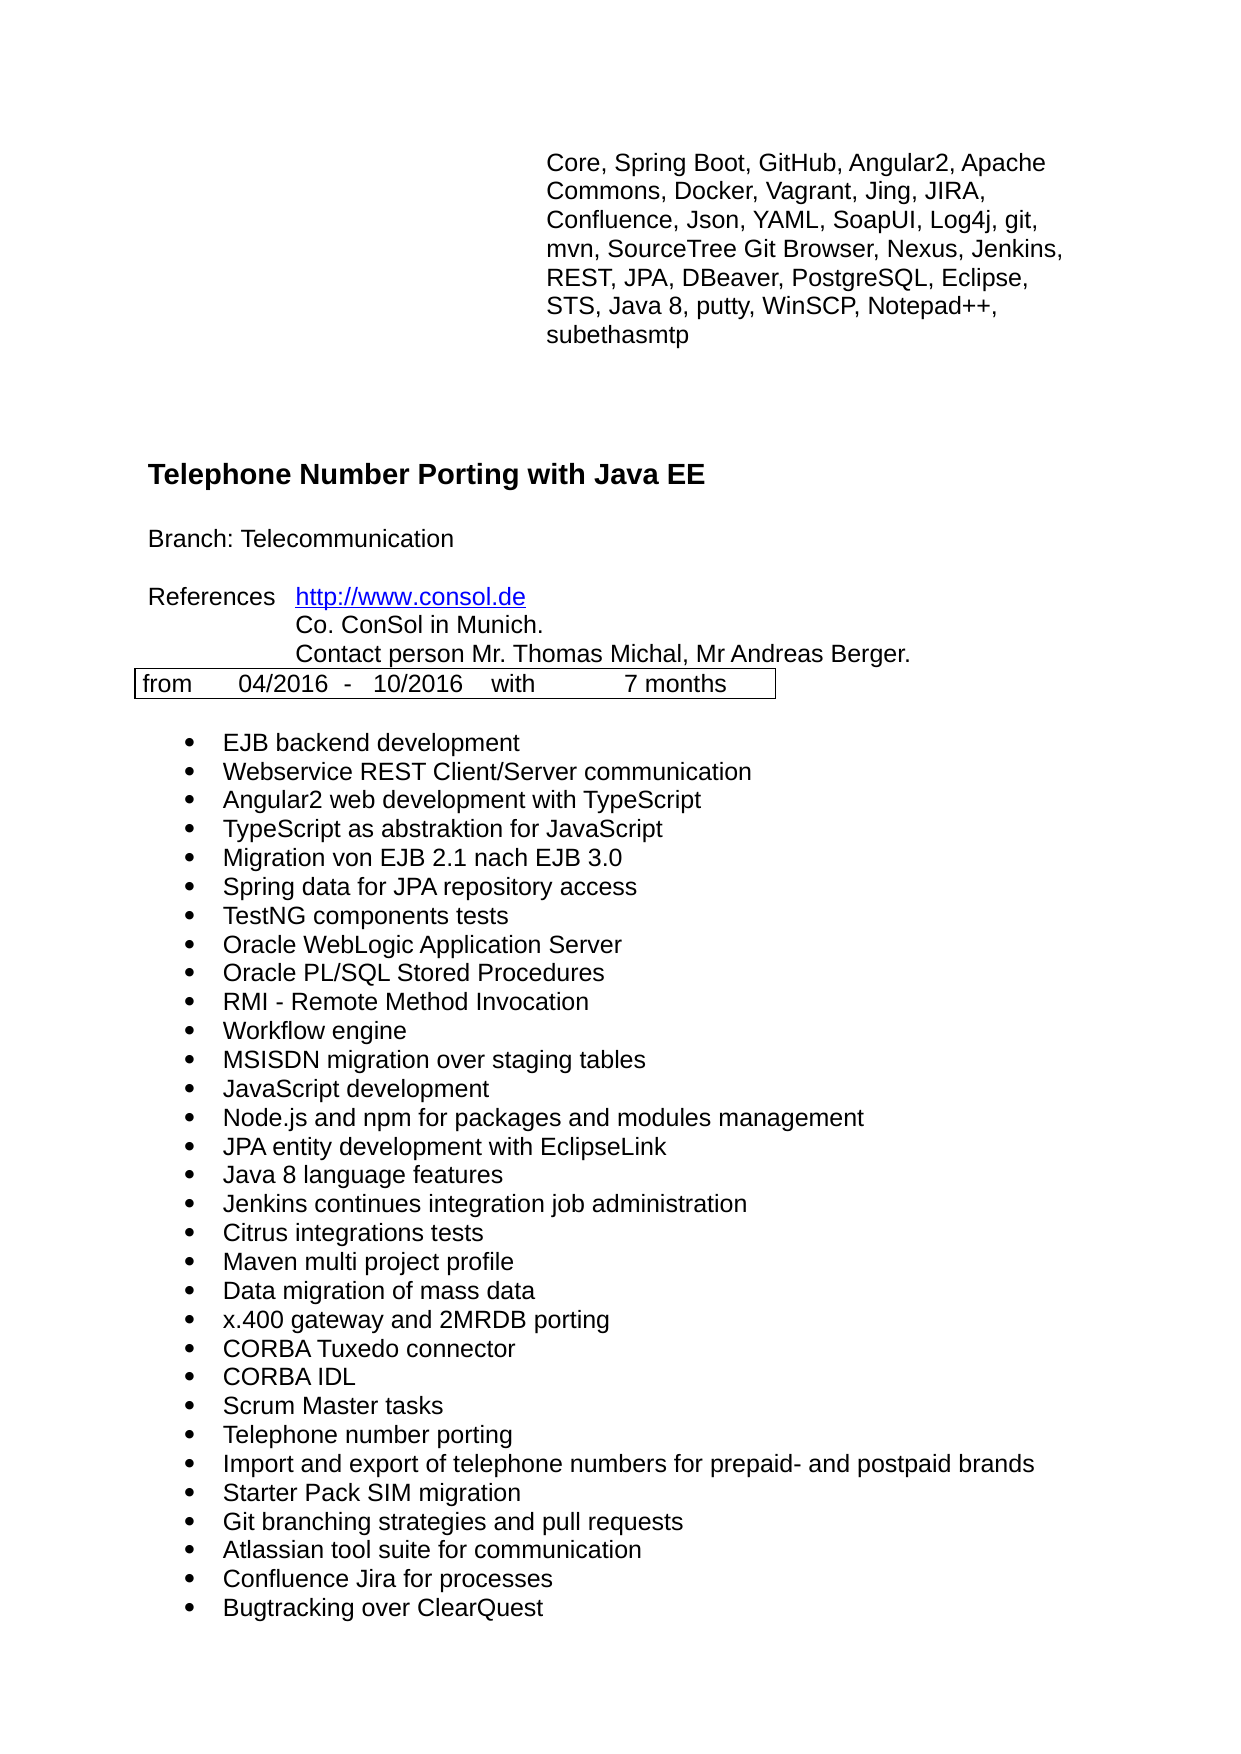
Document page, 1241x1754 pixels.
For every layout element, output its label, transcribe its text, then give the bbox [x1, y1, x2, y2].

list Import and export of telephone numbers for prepaid- and postpaid brands [185, 1449, 1104, 1478]
text Contact person Mr. Thomas Michal, Mr Andreas Berger. [221, 639, 1104, 668]
list Oracle WebLogic Application Server [185, 929, 1104, 958]
list CORBA IDL [185, 1362, 1104, 1391]
table_header 7 months [617, 669, 775, 698]
table_header from [136, 669, 231, 698]
list Migration von EJB 2.1 nach EJB 3.0 [185, 843, 1104, 872]
text References http://www.consol.de [148, 582, 1104, 611]
table_cell Core, Spring Boot, GitHub, Angular2, Apache Commons, Docker, Vagrant, Jing, JIRA, Confluence, Json, YAML, SoapUI, Log4j, git, mvn, SourceTree Git Browser, Nexus, Jenkins, REST, JPA, DBeaver, PostgreSQL, Eclipse, STS, Java 8, putty, WinSCP, Notepad++, subethasmtp [543, 148, 1089, 349]
subtitle Telephone Number Porting with Java EE [148, 457, 1104, 491]
list TypeScript as abstraktion for JavaScript [185, 814, 1104, 843]
list Atlassian tool suite for communication [185, 1536, 1104, 1564]
list Confluence Jira for processes [185, 1564, 1104, 1593]
list Maven multi project profile [185, 1247, 1104, 1276]
table_cell [145, 148, 309, 349]
list MSISDN migration over staging tables [185, 1045, 1104, 1074]
list Webservice REST Client/Server communication [185, 756, 1104, 785]
list JPA entity development with EclipseLink [185, 1132, 1104, 1160]
list Scrum Master tasks [185, 1391, 1104, 1420]
list Data migration of mass data [185, 1276, 1104, 1305]
list Node.js and npm for packages and modules management [185, 1103, 1104, 1132]
list Spring data for JPA repository access [185, 872, 1104, 901]
list Workflow engine [185, 1016, 1104, 1045]
list Angular2 web development with TypeScript [185, 785, 1104, 814]
table_header 10/2016 [366, 669, 484, 698]
list EJB backend development [185, 728, 1104, 756]
list Bugtracking over ClearQuest [185, 1593, 1104, 1622]
list Java 8 language features [185, 1160, 1104, 1189]
table_header - [336, 669, 366, 698]
list Starter Pack SIM migration [185, 1478, 1104, 1507]
text Co. ConSol in Munich. [221, 611, 1104, 639]
list CORBA Tuxedo connector [185, 1333, 1104, 1362]
list Citrus integrations tests [185, 1218, 1104, 1247]
table_header with [484, 669, 617, 698]
list Oracle PL/SQL Stored Procedures [185, 958, 1104, 987]
table_header 04/2016 [231, 669, 336, 698]
table_cell [309, 148, 543, 349]
list Telephone number porting [185, 1420, 1104, 1449]
list JavaScript development [185, 1074, 1104, 1103]
list TestNG components tests [185, 901, 1104, 929]
list RMI - Remote Method Invocation [185, 987, 1104, 1016]
list Jenkins continues integration job administration [185, 1189, 1104, 1218]
list Git branching strategies and pull requests [185, 1507, 1104, 1536]
list x.400 gateway and 2MRDB porting [185, 1305, 1104, 1333]
text Branch: Telecommunication [148, 524, 1104, 553]
